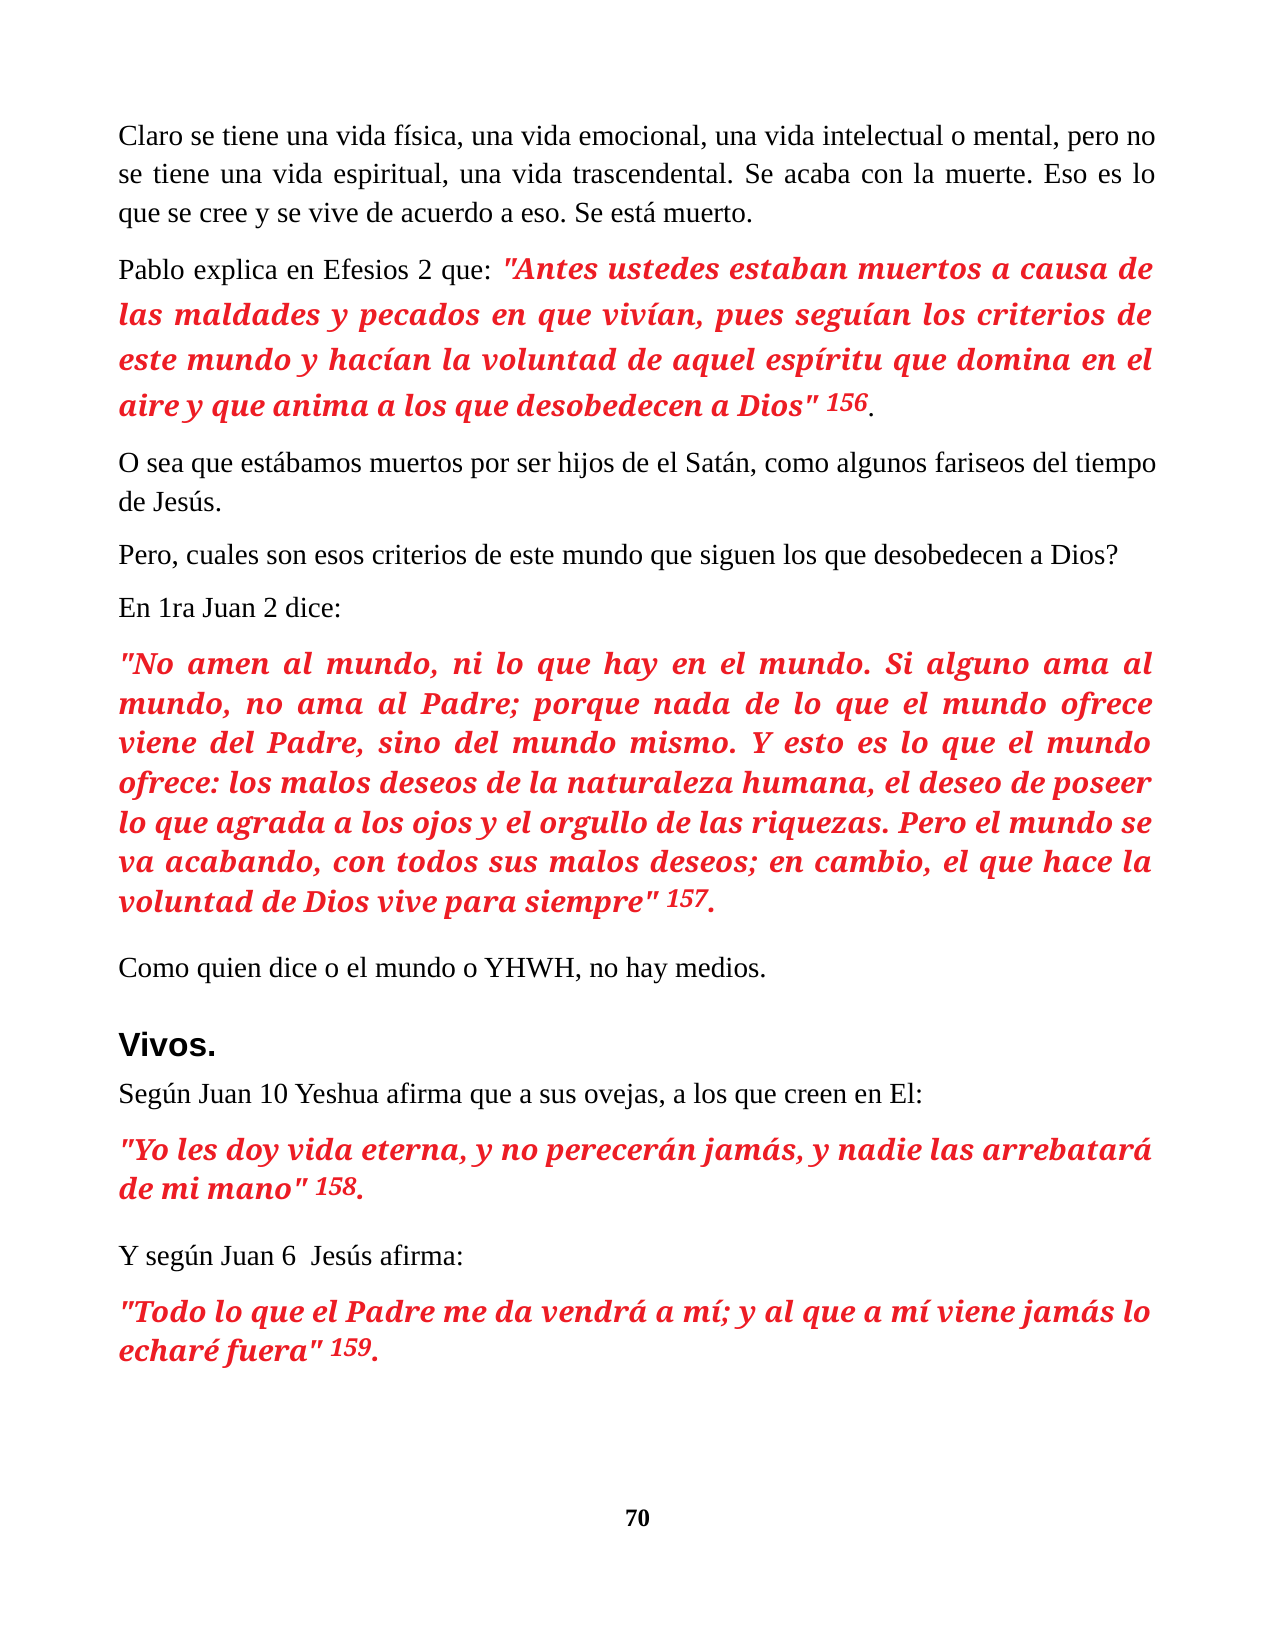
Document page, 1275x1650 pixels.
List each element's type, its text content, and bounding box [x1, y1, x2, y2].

subtitle Vivos. [118, 1024, 1157, 1063]
text Claro se tiene una vida física, una vida emocional, una vida intelectual o mental, pero no se tiene una vida espiritual, una vida trascendental. Se acaba con la muerte. Eso es lo que se cree y se vive de acuerdo a eso. Se está muerto. [118, 118, 1157, 229]
text O sea que estábamos muertos por ser hijos de el Satán, como algunos fariseos del tiempo de Jesús. [118, 445, 1157, 517]
text Y según Juan 6 Jesús afirma: [118, 1238, 1157, 1271]
text Pablo explica en Efesios 2 que: "Antes ustedes estaban muertos a causa de las maldades y pecados en que vivían, pues seguían los criterios de este mundo y hacían la voluntad de aquel espíritu que domina en el aire y que anima a los que desobedecen a Dios" . [118, 248, 1157, 425]
text Pero, cuales son esos criterios de este mundo que siguen los que desobedecen a Dios? [118, 537, 1157, 571]
text Como quien dice o el mundo o YHWH, no hay medios. [118, 951, 1157, 984]
text "Todo lo que el Padre me da vendrá a mí; y al que a mí viene jamás lo echaré fuera" . [118, 1291, 1157, 1370]
text "Yo les doy vida eterna, y no perecerán jamás, y nadie las arrebatará de mi mano" . [118, 1129, 1157, 1208]
text En 1ra Juan 2 dice: [118, 590, 1157, 624]
text "No amen al mundo, ni lo que hay en el mundo. Si alguno ama al mundo, no ama al Padre; porque nada de lo que el mundo ofrece viene del Padre, sino del mundo mismo. Y esto es lo que el mundo ofrece: los malos deseos de la naturaleza humana, el deseo de poseer lo que agrada a los ojos y el orgullo de las riquezas. Pero el mundo se va acabando, con todos sus malos deseos; en cambio, el que hace la voluntad de Dios vive para siempre" . [118, 643, 1157, 921]
text Según Juan 10 Yeshua afirma que a sus ovejas, a los que creen en El: [118, 1076, 1157, 1109]
